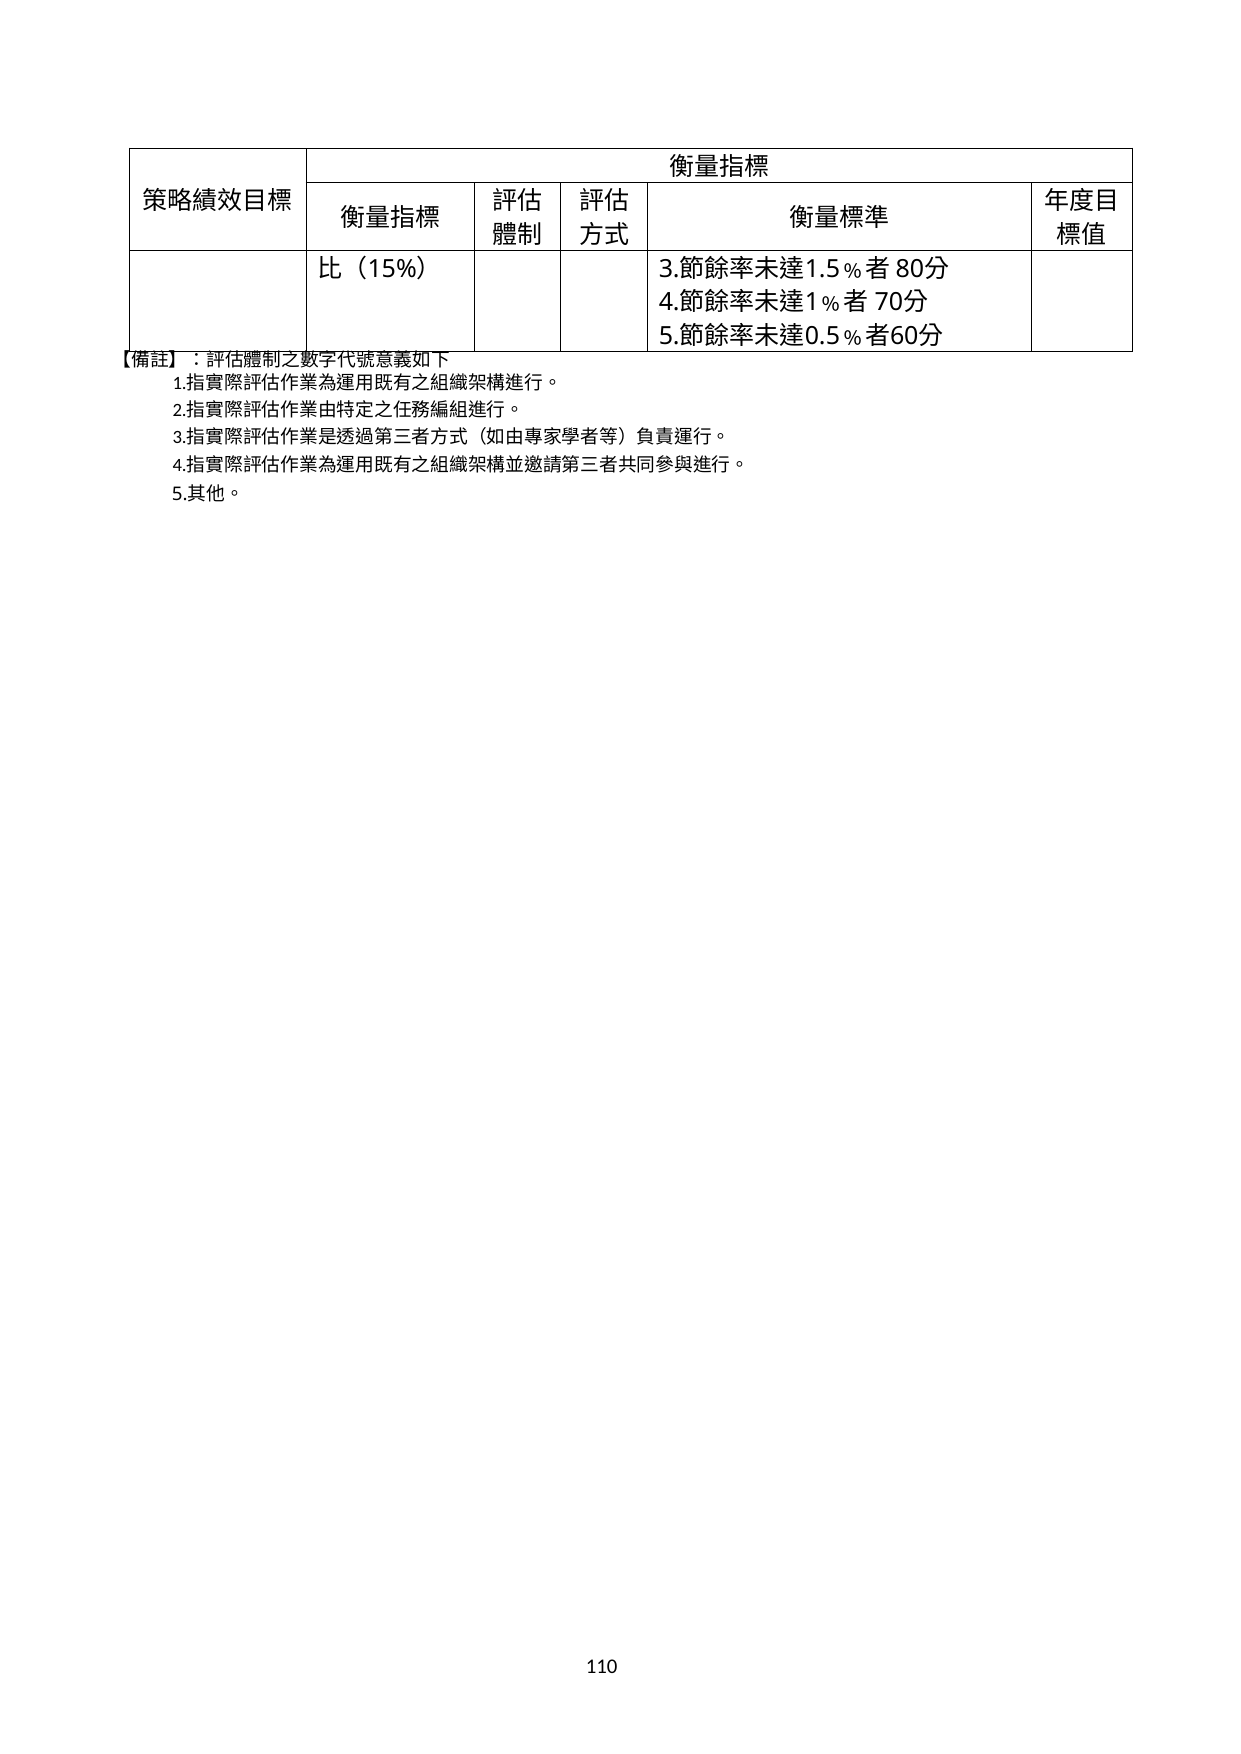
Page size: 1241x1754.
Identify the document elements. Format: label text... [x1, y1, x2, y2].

list 指實際評估作業為運用既有之組織架構並邀請第三者共同參與進行。 [172, 456, 1128, 475]
table_cell 評估方式 [561, 183, 647, 250]
table_cell 3.節餘率未達1.5﹪者 80分 4.節餘率未達1﹪者 70分 5.節餘率未達0.5﹪者60分 [648, 251, 1031, 351]
text 【備註】：評估體制之數字代號意義如下 [112, 352, 1128, 371]
table_cell 衡量指標 [307, 183, 474, 250]
table_cell 年度目標值 [1032, 183, 1132, 250]
table_cell 比（15%） [307, 251, 474, 351]
table_cell [475, 251, 560, 351]
table_cell [1032, 251, 1132, 351]
list 指實際評估作業由特定之任務編組進行。 [172, 402, 1128, 421]
table_cell 衡量標準 [648, 183, 1031, 250]
table_header 衡量指標 [307, 149, 1132, 182]
list 其他。 [150, 479, 1128, 506]
list 指實際評估作業是透過第三者方式（如由專家學者等）負責運行。 [172, 429, 1128, 448]
table_cell [130, 251, 306, 351]
table_header 策略績效目標 [130, 149, 306, 250]
table_cell [561, 251, 647, 351]
list 指實際評估作業為運用既有之組織架構進行。 [172, 375, 1128, 393]
table_cell 評估體制 [475, 183, 560, 250]
